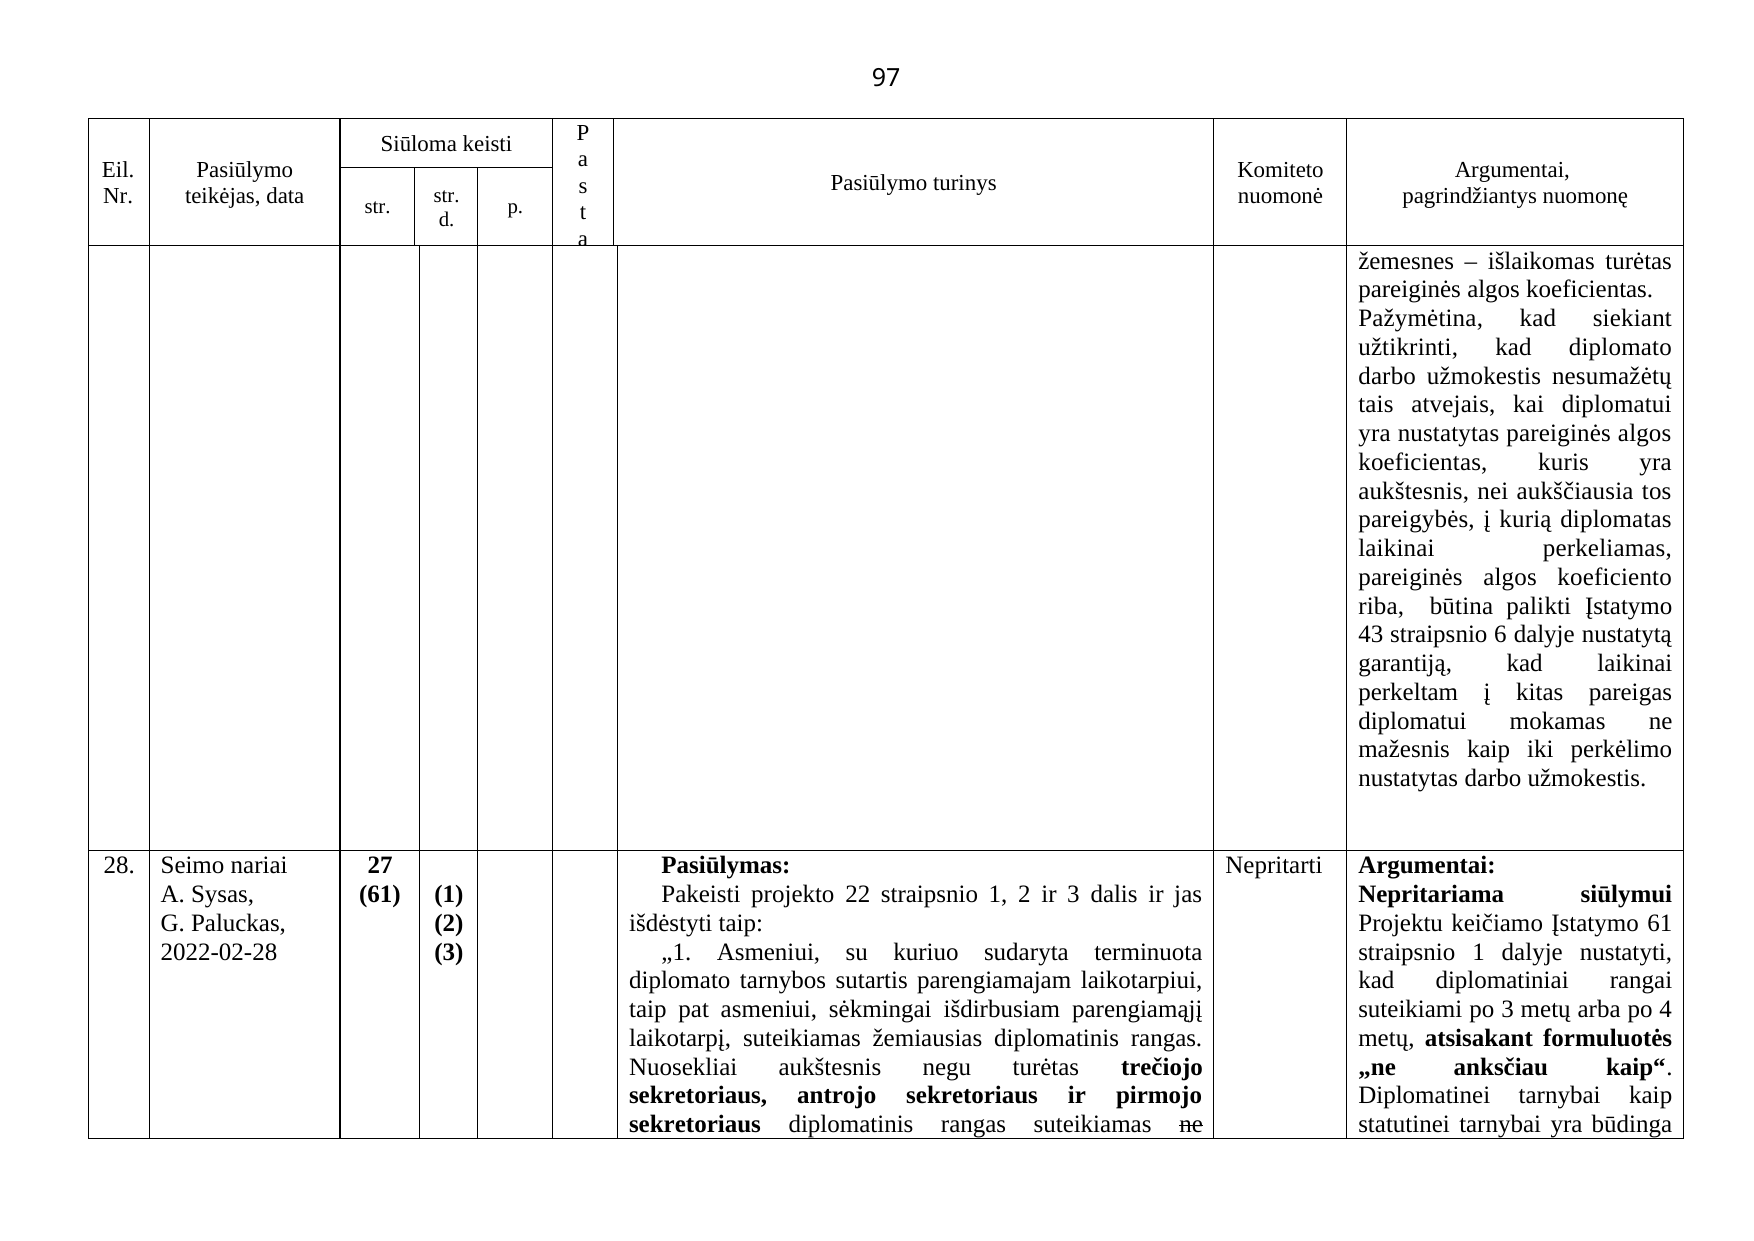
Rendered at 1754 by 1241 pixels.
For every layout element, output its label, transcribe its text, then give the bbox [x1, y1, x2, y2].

table_header Pastabos [553, 119, 613, 245]
table_cell p. [478, 168, 552, 245]
table_cell 27 (61) [341, 851, 419, 1138]
table_cell [150, 246, 339, 849]
table_cell Nepritarti [1214, 851, 1346, 1138]
table_cell [1214, 246, 1346, 849]
table_header Eil. Nr. [89, 119, 149, 245]
table_cell Seimo nariai A. Sysas, G. Paluckas, 2022-02-28 [150, 851, 339, 1138]
table_cell [618, 246, 1213, 849]
table_cell [553, 246, 617, 849]
table_cell [341, 246, 419, 849]
table_header Pasiūlymo teikėjas, data [150, 119, 339, 245]
table_cell str. d. [415, 168, 477, 245]
table_cell [478, 851, 552, 1138]
table_cell str. [341, 168, 414, 245]
table_header Argumentai, pagrindžiantys nuomonę [1347, 119, 1683, 245]
table_cell [420, 246, 477, 849]
table_cell 28. [89, 851, 149, 1138]
table_header Siūloma keisti [341, 119, 552, 167]
table_cell Pasiūlymas: Pakeisti projekto 22 straipsnio 1, 2 ir 3 dalis ir jas išdėstyti taip: „1. Asmeniui, su kuriuo sudaryta terminuota diplomato tarnybos sutartis parengiamajam laikotarpiui, taip pat asmeniui, sėkmingai išdirbusiam parengiamąjį laikotarpį, suteikiamas žemiausias diplomatinis rangas. Nuosekliai aukštesnis negu turėtas trečiojo sekretoriaus, antrojo sekretoriaus ir pirmojo sekretoriaus diplomatinis rangas suteikiamas ne [618, 851, 1213, 1138]
table_cell [553, 851, 617, 1138]
table_cell [478, 246, 552, 849]
table_cell Argumentai: Nepritariama siūlymui Projektu keičiamo Įstatymo 61 straipsnio 1 dalyje nustatyti, kad diplomatiniai rangai suteikiami po 3 metų arba po 4 metų, atsisakant formuluotės „ne anksčiau kaip“. Diplomatinei tarnybai kaip statutinei tarnybai yra būdinga [1347, 851, 1683, 1138]
table_cell žemesnes – išlaikomas turėtas pareiginės algos koeficientas. Pažymėtina, kad siekiant užtikrinti, kad diplomato darbo užmokestis nesumažėtų tais atvejais, kai diplomatui yra nustatytas pareiginės algos koeficientas, kuris yra aukštesnis, nei aukščiausia tos pareigybės, į kurią diplomatas laikinai perkeliamas, pareiginės algos koeficiento riba, būtina palikti Įstatymo 43 straipsnio 6 dalyje nustatytą garantiją, kad laikinai perkeltam į kitas pareigas diplomatui mokamas ne mažesnis kaip iki perkėlimo nustatytas darbo užmokestis. [1347, 246, 1683, 849]
table_cell [89, 246, 149, 849]
table_header Pasiūlymo turinys [614, 119, 1213, 245]
table_cell (1) (2) (3) [420, 851, 477, 1138]
table_header Komiteto nuomonė [1214, 119, 1346, 245]
